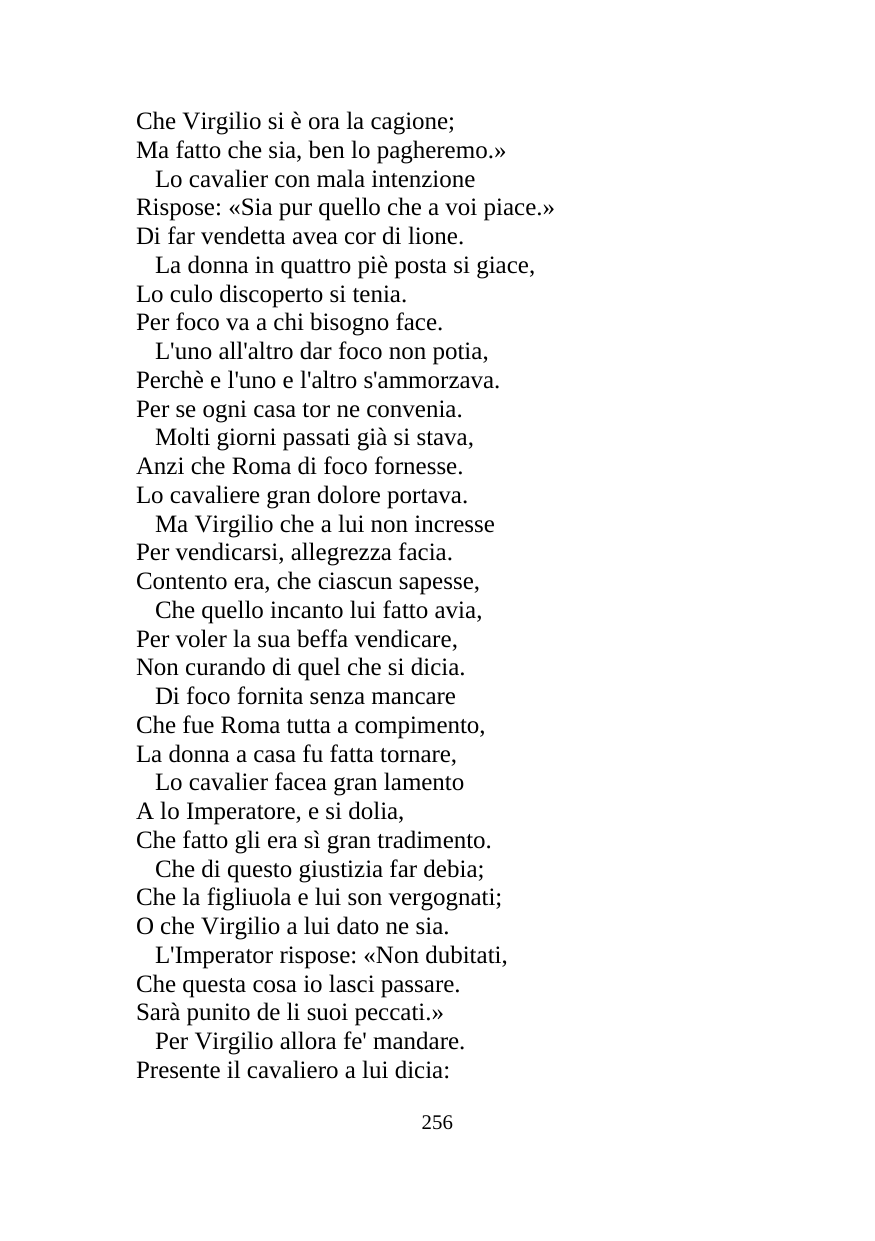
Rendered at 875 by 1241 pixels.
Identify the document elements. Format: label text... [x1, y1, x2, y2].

text Ma fatto che sia, ben lo pagheremo.» [106, 135, 768, 164]
text Anzi che Roma di foco fornesse. [106, 451, 768, 480]
text Che questa cosa io lasci passare. [106, 969, 768, 997]
text Che quello incanto lui fatto avia, [125, 595, 768, 624]
text Che Virgilio si è ora la cagione; [106, 106, 768, 135]
text Rispose: «Sia pur quello che a voi piace.» [106, 192, 768, 221]
text Molti giorni passati già si stava, [125, 422, 768, 451]
text Che la figliuola e lui son vergognati; [106, 882, 768, 911]
text Sarà punito de li suoi peccati.» [106, 997, 768, 1026]
text Lo cavaliere gran dolore portava. [106, 480, 768, 509]
text La donna in quattro piè posta si giace, [125, 250, 768, 279]
text Lo cavalier facea gran lamento [125, 767, 768, 796]
text Che fue Roma tutta a compimento, [106, 710, 768, 739]
text L'uno all'altro dar foco non potia, [125, 336, 768, 365]
text Di far vendetta avea cor di lione. [106, 221, 768, 250]
text Lo cavalier con mala intenzione [125, 164, 768, 192]
text L'Imperator rispose: «Non dubitati, [125, 940, 768, 969]
text O che Virgilio a lui dato ne sia. [106, 911, 768, 940]
text Per voler la sua beffa vendicare, [106, 624, 768, 652]
text Per Virgilio allora fe' mandare. [125, 1026, 768, 1055]
text Perchè e l'uno e l'altro s'ammorzava. [106, 365, 768, 394]
text Presente il cavaliero a lui dicia: [106, 1055, 768, 1084]
text Per se ogni casa tor ne convenia. [106, 394, 768, 422]
text Contento era, che ciascun sapesse, [106, 566, 768, 595]
text Che di questo giustizia far debia; [125, 854, 768, 882]
text La donna a casa fu fatta tornare, [106, 739, 768, 767]
text Lo culo discoperto si tenia. [106, 279, 768, 307]
text A lo Imperatore, e si dolia, [106, 796, 768, 825]
text Per vendicarsi, allegrezza facia. [106, 537, 768, 566]
text Di foco fornita senza mancare [125, 681, 768, 710]
text Per foco va a chi bisogno face. [106, 307, 768, 336]
text Non curando di quel che si dicia. [106, 652, 768, 681]
text Che fatto gli era sì gran tradimento. [106, 825, 768, 854]
text Ma Virgilio che a lui non incresse [125, 509, 768, 537]
